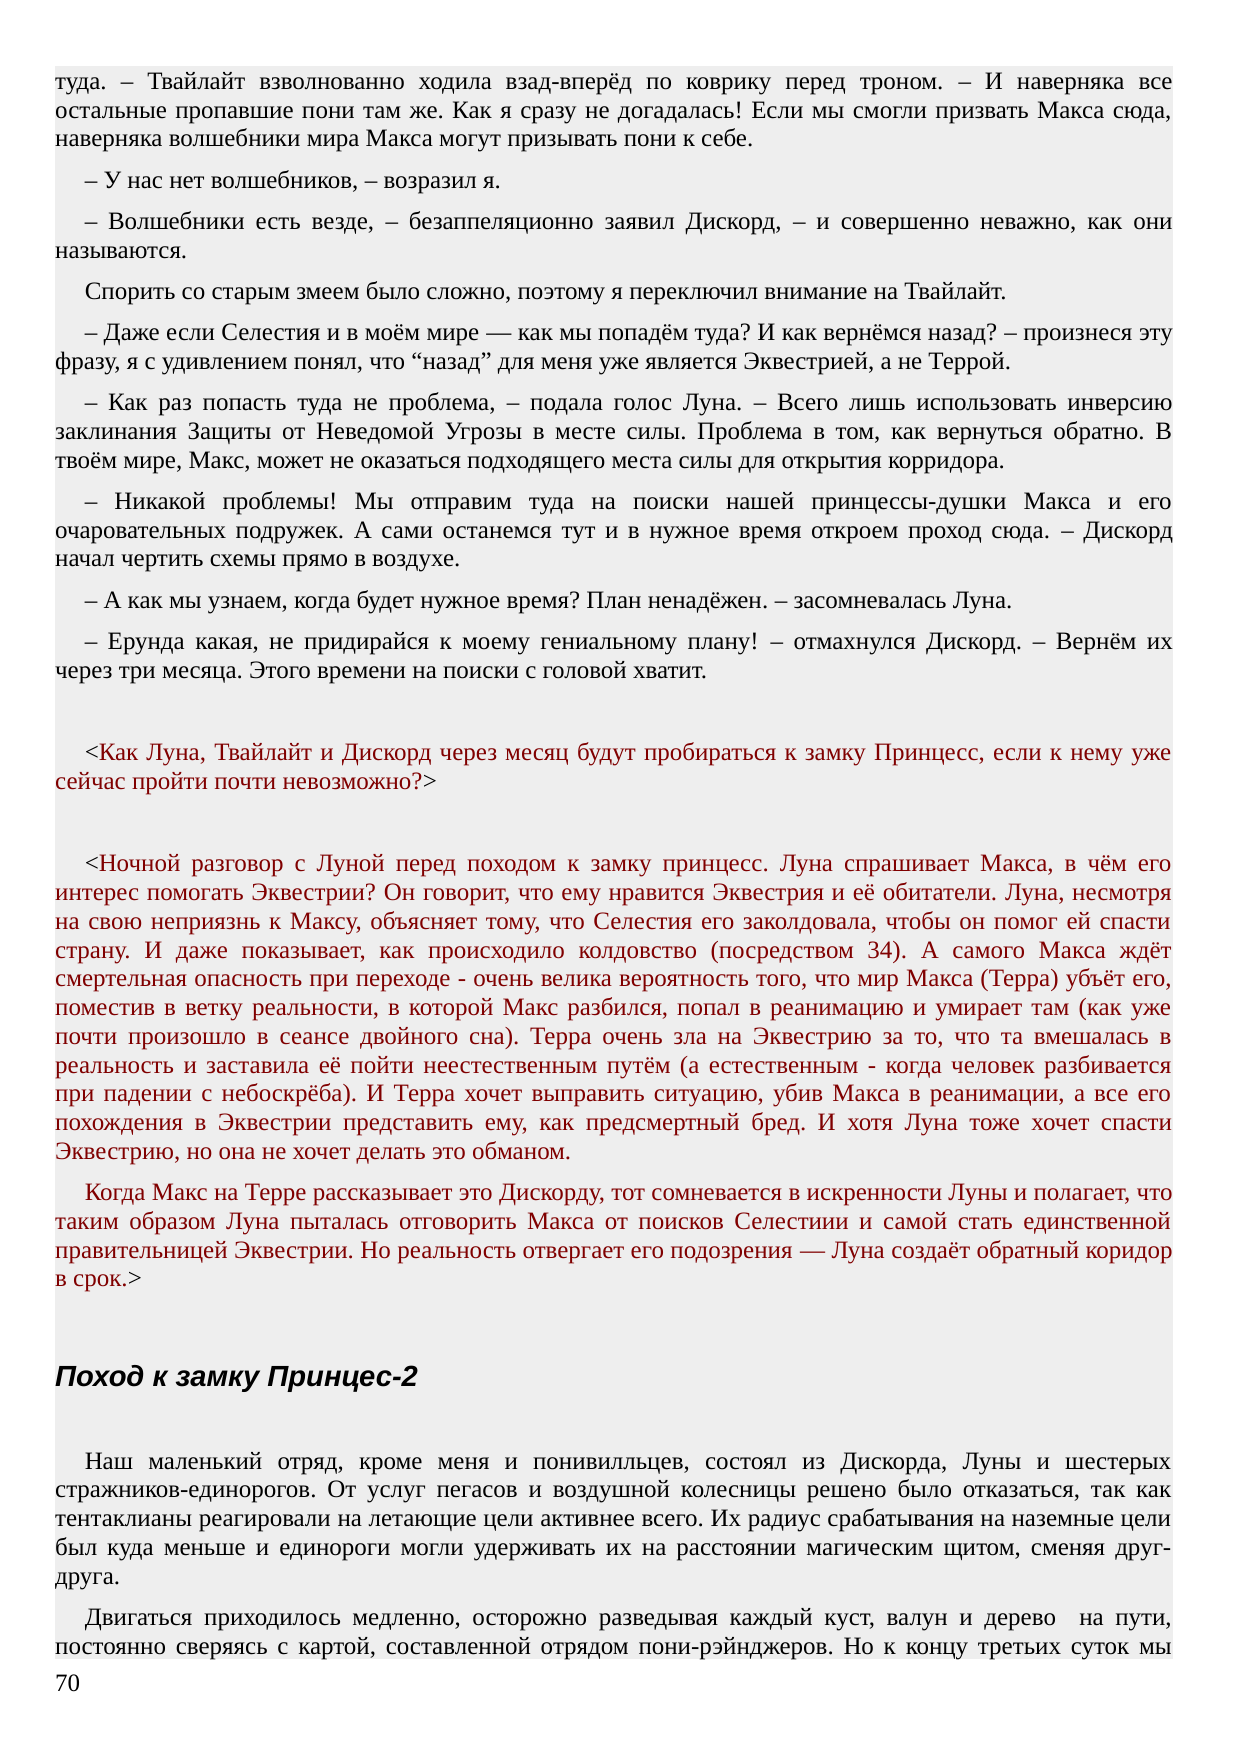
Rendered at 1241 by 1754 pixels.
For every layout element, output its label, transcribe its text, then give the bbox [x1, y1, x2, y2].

subtitle Поход к замку Принцес-2 [55, 1358, 1173, 1392]
text туда. – Твайлайт взволнованно ходила взад-вперёд по коврику перед троном. – И наверняка все остальные пропавшие пони там же. Как я сразу не догадалась! Если мы смогли призвать Макса сюда, наверняка волшебники мира Макса могут призывать пони к себе. [55, 66, 1173, 152]
text – А как мы узнаем, когда будет нужное время? План ненадёжен. – засомневалась Луна. [55, 585, 1173, 613]
text – Волшебники есть везде, – безаппеляционно заявил Дискорд, – и совершенно неважно, как они называются. [55, 206, 1173, 263]
text <Как Луна, Твайлайт и Дискорд через месяц будут пробираться к замку Принцесс, если к нему уже сейчас пройти почти невозможно?> [55, 737, 1173, 795]
text Спорить со старым змеем было сложно, поэтому я переключил внимание на Твайлайт. [55, 276, 1173, 305]
text – Ерунда какая, не придирайся к моему гениальному плану! – отмахнулся Дискорд. – Вернём их через три месяца. Этого времени на поиски с головой хватит. [55, 626, 1173, 683]
text – Как раз попасть туда не проблема, – подала голос Луна. – Всего лишь использовать инверсию заклинания Защиты от Неведомой Угрозы в месте силы. Проблема в том, как вернуться обратно. В твоём мире, Макс, может не оказаться подходящего места силы для открытия корридора. [55, 387, 1173, 473]
text – Даже если Селестия и в моём мире — как мы попадём туда? И как вернёмся назад? – произнеся эту фразу, я с удивлением понял, что “назад” для меня уже является Эквестрией, а не Террой. [55, 317, 1173, 375]
text Когда Макс на Терре рассказывает это Дискорду, тот сомневается в искренности Луны и полагает, что таким образом Луна пыталась отговорить Макса от поисков Селестиии и самой стать единственной правительницей Эквестрии. Но реальность отвергает его подозрения — Луна создаёт обратный коридор в срок.> [55, 1177, 1173, 1292]
text Наш маленький отряд, кроме меня и понивилльцев, состоял из Дискорда, Луны и шестерых стражников-единорогов. От услуг пегасов и воздушной колесницы решено было отказаться, так как тентаклианы реагировали на летающие цели активнее всего. Их радиус срабатывания на наземные цели был куда меньше и единороги могли удерживать их на расстоянии магическим щитом, сменяя друг-друга. [55, 1446, 1173, 1589]
text <Ночной разговор с Луной перед походом к замку принцесс. Луна спрашивает Макса, в чём его интерес помогать Эквестрии? Он говорит, что ему нравится Эквестрия и её обитатели. Луна, несмотря на свою неприязнь к Максу, объясняет тому, что Селестия его заколдовала, чтобы он помог ей спасти страну. И даже показывает, как происходило колдовство (посредством 34). А самого Макса ждёт смертельная опасность при переходе - очень велика вероятность того, что мир Макса (Терра) убъёт его, поместив в ветку реальности, в которой Макс разбился, попал в реанимацию и умирает там (как уже почти произошло в сеансе двойного сна). Терра очень зла на Эквестрию за то, что та вмешалась в реальность и заставила её пойти неестественным путём (а естественным - когда человек разбивается при падении с небоскрёба). И Терра хочет выправить ситуацию, убив Макса в реанимации, а все его похождения в Эквестрии представить ему, как предсмертный бред. И хотя Луна тоже хочет спасти Эквестрию, но она не хочет делать это обманом. [55, 848, 1173, 1165]
text – У нас нет волшебников, – возразил я. [55, 165, 1173, 193]
text Двигаться приходилось медленно, осторожно разведывая каждый куст, валун и дерево на пути, постоянно сверяясь с картой, составленной отрядом пони-рэйнджеров. Но к концу третьих суток мы [55, 1602, 1173, 1659]
text – Никакой проблемы! Мы отправим туда на поиски нашей принцессы-душки Макса и его очаровательных подружек. А сами останемся тут и в нужное время откроем проход сюда. – Дискорд начал чертить схемы прямо в воздухе. [55, 486, 1173, 572]
